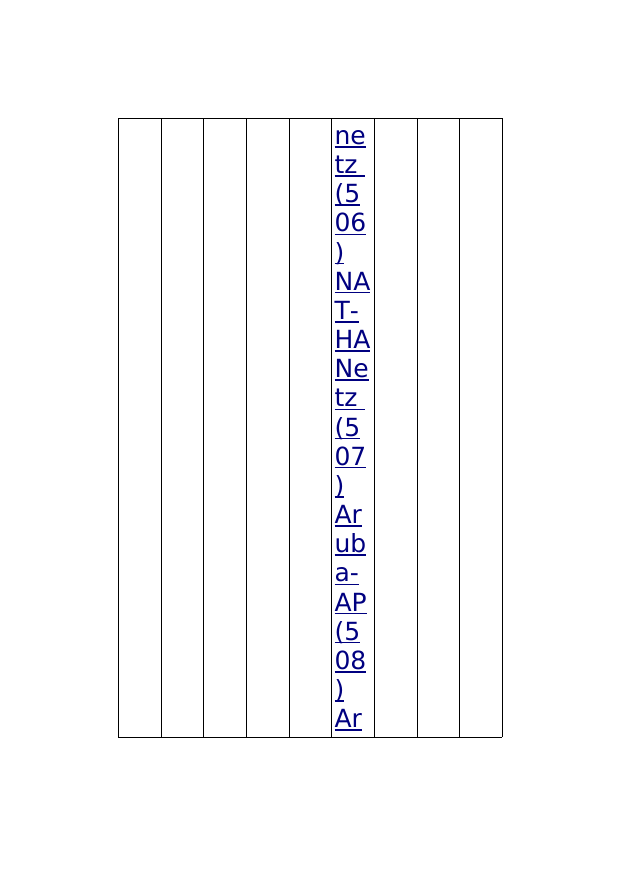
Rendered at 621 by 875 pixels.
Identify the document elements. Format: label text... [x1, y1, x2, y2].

table_cell [162, 119, 203, 737]
table_cell [460, 119, 502, 737]
table_cell [290, 119, 331, 737]
table_cell [119, 119, 161, 737]
table_cell [418, 119, 459, 737]
table_cell netz (506) NAT-HA Netz (507) Aruba-AP (508) Ar [332, 119, 374, 737]
table_cell [375, 119, 417, 737]
table_cell [204, 119, 246, 737]
table_cell [247, 119, 289, 737]
